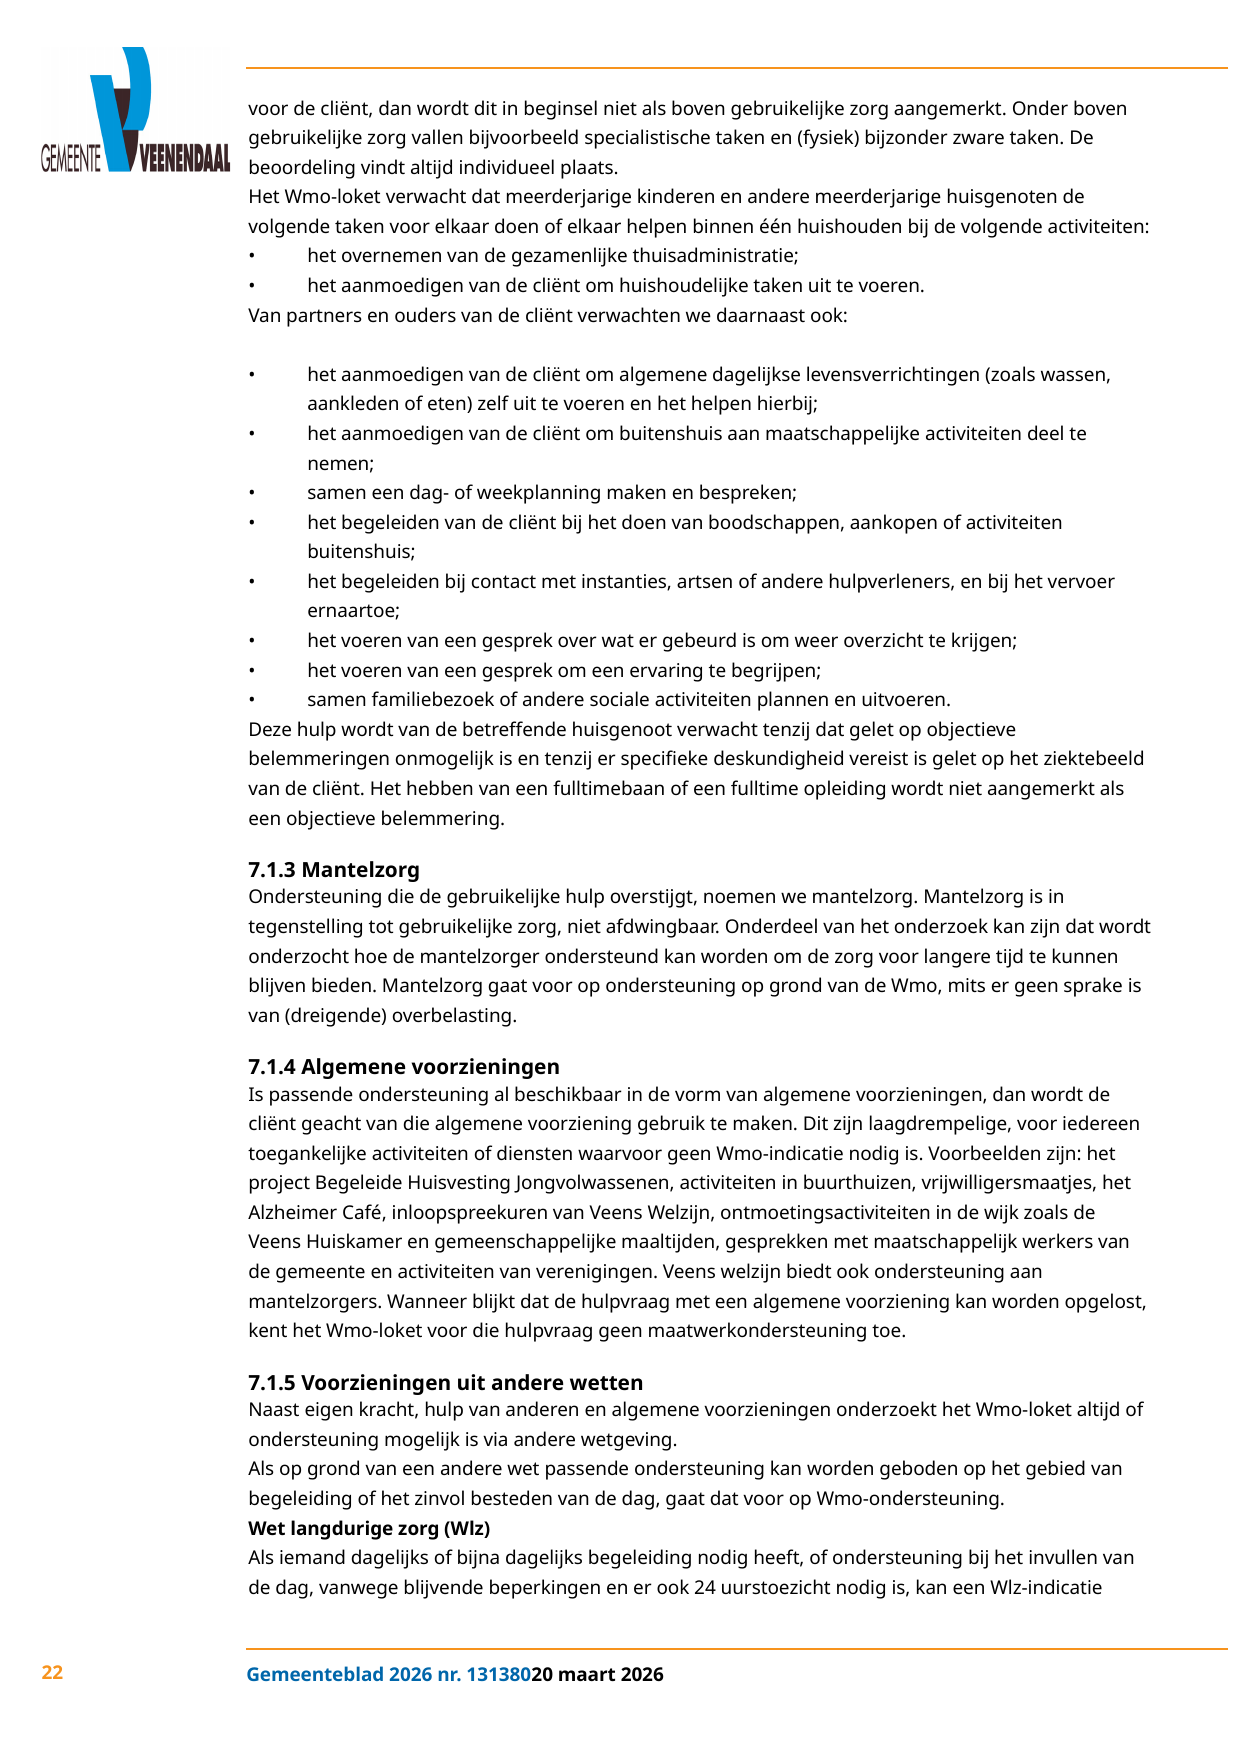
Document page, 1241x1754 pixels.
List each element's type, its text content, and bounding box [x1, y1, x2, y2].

text Het Wmo-loket verwacht dat meerderjarige kinderen en andere meerderjarige huisgenoten de volgende taken voor elkaar doen of elkaar helpen binnen één huishouden bij de volgende activiteiten: [248, 183, 1152, 239]
text Deze hulp wordt van de betreffende huisgenoot verwacht tenzij dat gelet op objectieve belemmeringen onmogelijk is en tenzij er specifieke deskundigheid vereist is gelet op het ziektebeeld van de cliënt. Het hebben van een fulltimebaan of een fulltime opleiding wordt niet aangemerkt als een objectieve belemmering. [248, 716, 1152, 831]
text Wet langdurige zorg (Wlz) [248, 1515, 1152, 1540]
list het overnemen van de gezamenlijke thuisadministratie; [248, 243, 1152, 268]
list het begeleiden bij contact met instanties, artsen of andere hulpverleners, en bij het vervoer ernaartoe; [248, 568, 1152, 623]
picture [41, 47, 130, 172]
text Ondersteuning die de gebruikelijke hulp overstijgt, noemen we mantelzorg. Mantelzorg is in tegenstelling tot gebruikelijke zorg, niet afdwingbaar. Onderdeel van het onderzoek kan zijn dat wordt onderzocht hoe de mantelzorger ondersteund kan worden om de zorg voor langere tijd te kunnen blijven bieden. Mantelzorg gaat voor op ondersteuning op grond van de Wmo, mits er geen sprake is van (dreigende) overbelasting. [248, 884, 1152, 1028]
text Als op grond van een andere wet passende ondersteuning kan worden geboden op het gebied van begeleiding of het zinvol besteden van de dag, gaat dat voor op Wmo-ondersteuning. [248, 1456, 1152, 1511]
list het voeren van een gesprek om een ervaring te begrijpen; [248, 657, 1152, 683]
text Is passende ondersteuning al beschikbaar in de vorm van algemene voorzieningen, dan wordt de cliënt geacht van die algemene voorziening gebruik te maken. Dit zijn laagdrempelige, voor iedereen toegankelijke activiteiten of diensten waarvoor geen Wmo-indicatie nodig is. Voorbeelden zijn: het project Begeleide Huisvesting Jongvolwassenen, activiteiten in buurthuizen, vrijwilligersmaatjes, het Alzheimer Café, inloopspreekuren van Veens Welzijn, ontmoetingsactiviteiten in de wijk zoals de Veens Huiskamer en gemeenschappelijke maaltijden, gesprekken met maatschappelijk werkers van de gemeente en activiteiten van verenigingen. Veens welzijn biedt ook ondersteuning aan mantelzorgers. Wanneer blijkt dat de hulpvraag met een algemene voorziening kan worden opgelost, kent het Wmo-loket voor die hulpvraag geen maatwerkondersteuning toe. [248, 1081, 1152, 1343]
text 7.1.3 Mantelzorg [248, 855, 1152, 884]
text 7.1.4 Algemene voorzieningen [248, 1052, 1152, 1081]
list het begeleiden van de cliënt bij het doen van boodschappen, aankopen of activiteiten buitenshuis; [248, 509, 1152, 564]
text Als iemand dagelijks of bijna dagelijks begeleiding nodig heeft, of ondersteuning bij het invullen van de dag, vanwege blijvende beperkingen en er ook 24 uurstoezicht nodig is, kan een Wlz-indicatie [248, 1544, 1152, 1599]
text voor de cliënt, dan wordt dit in beginsel niet als boven gebruikelijke zorg aangemerkt. Onder boven gebruikelijke zorg vallen bijvoorbeeld specialistische taken en (fysiek) bijzonder zware taken. De beoordeling vindt altijd individueel plaats. [248, 95, 1152, 180]
list het aanmoedigen van de cliënt om buitenshuis aan maatschappelijke activiteiten deel te nemen; [248, 420, 1152, 476]
text 7.1.5 Voorzieningen uit andere wetten [248, 1368, 1152, 1396]
list het aanmoedigen van de cliënt om huishoudelijke taken uit te voeren. [248, 272, 1152, 298]
list samen een dag- of weekplanning maken en bespreken; [248, 479, 1152, 505]
list het voeren van een gesprek over wat er gebeurd is om weer overzicht te krijgen; [248, 627, 1152, 653]
picture [123, 47, 231, 172]
list samen familiebezoek of andere sociale activiteiten plannen en uitvoeren. [248, 686, 1152, 712]
text Van partners en ouders van de cliënt verwachten we daarnaast ook: [248, 302, 1152, 328]
list het aanmoedigen van de cliënt om algemene dagelijkse levensverrichtingen (zoals wassen, aankleden of eten) zelf uit te voeren en het helpen hierbij; [248, 361, 1152, 416]
text Naast eigen kracht, hulp van anderen en algemene voorzieningen onderzoekt het Wmo-loket altijd of ondersteuning mogelijk is via andere wetgeving. [248, 1396, 1152, 1452]
